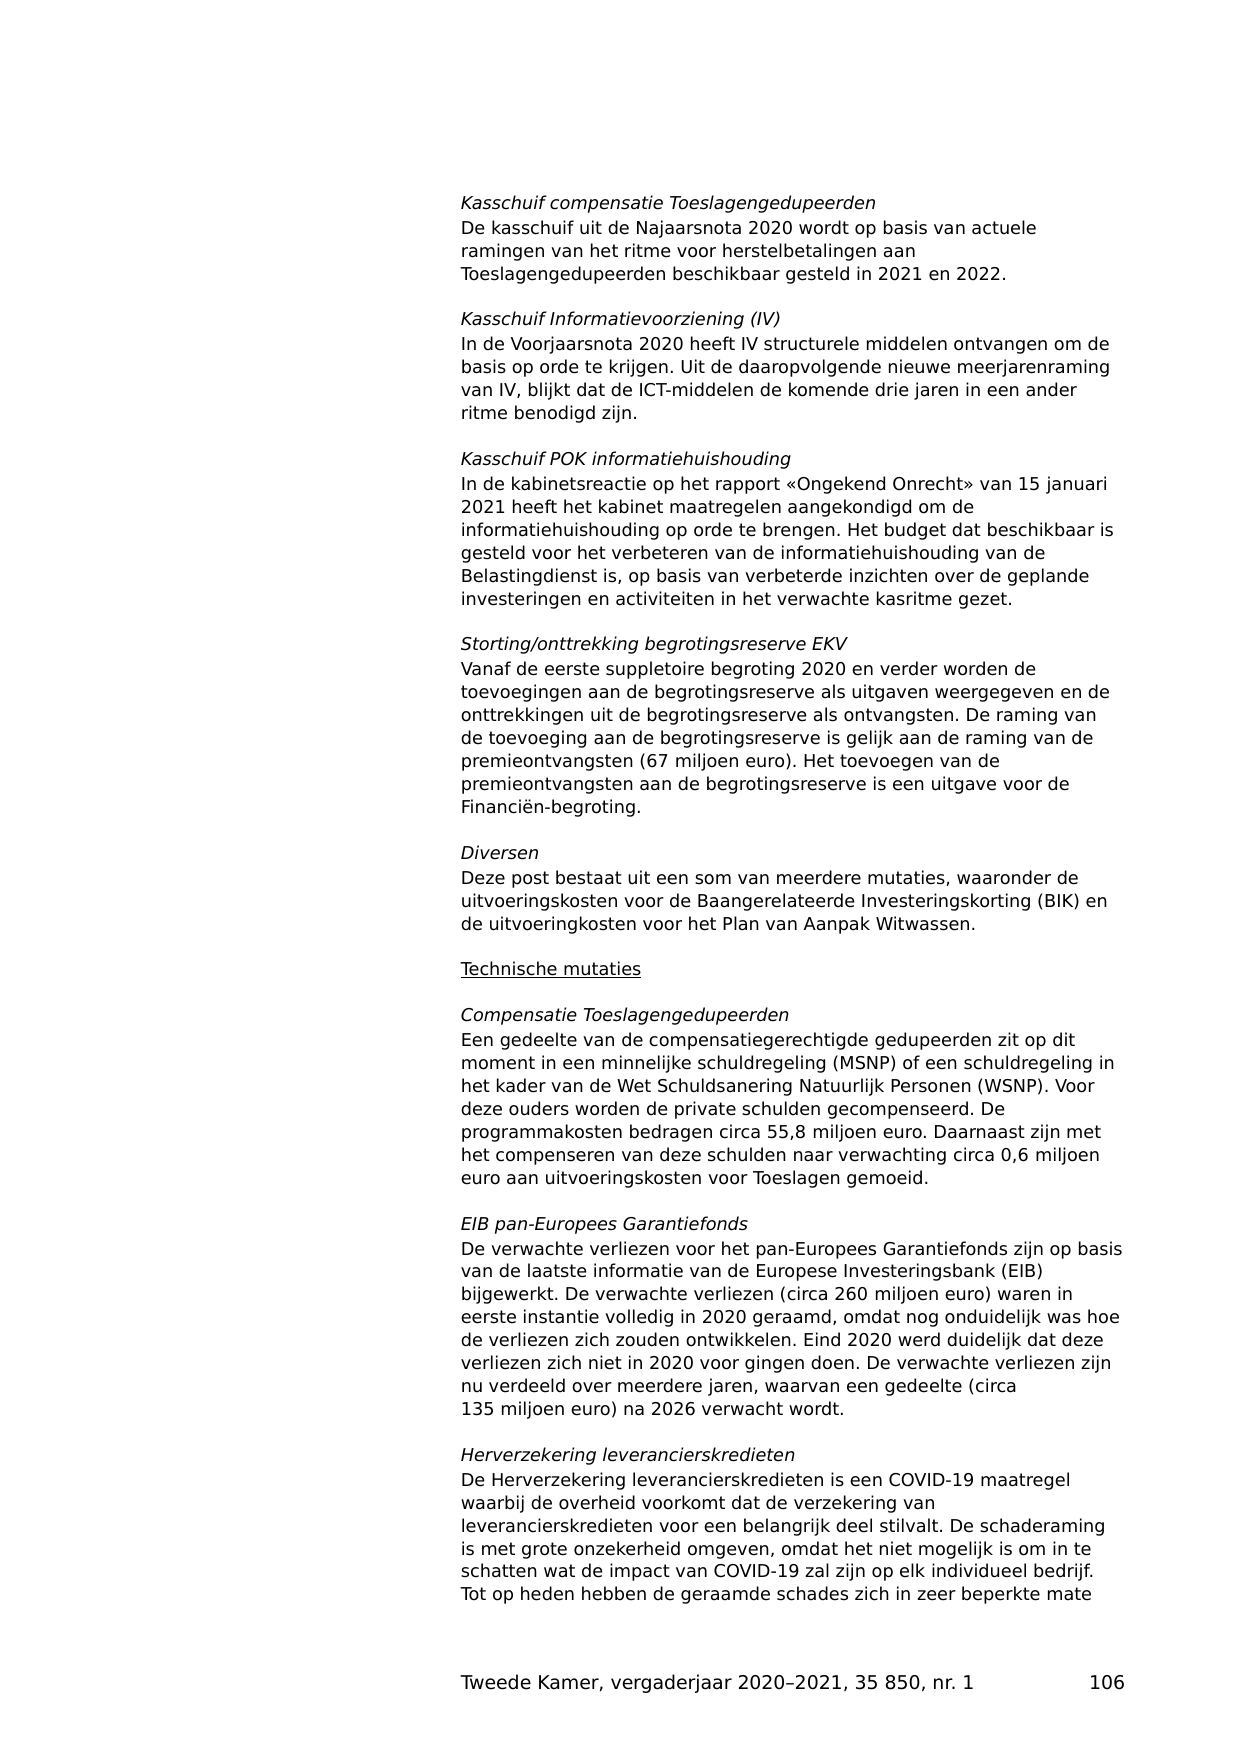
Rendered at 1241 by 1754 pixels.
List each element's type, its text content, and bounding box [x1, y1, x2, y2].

text De verwachte verliezen voor het pan-Europees Garantiefonds zijn op basis van de laatste informatie van de Europese Investeringsbank (EIB) bijgewerkt. De verwachte verliezen (circa 260 miljoen euro) waren in eerste instantie volledig in 2020 geraamd, omdat nog onduidelijk was hoe de verliezen zich zouden ontwikkelen. Eind 2020 werd duidelijk dat deze verliezen zich niet in 2020 voor gingen doen. De verwachte verliezen zijn nu verdeeld over meerdere jaren, waarvan een gedeelte (circa 135 miljoen euro) na 2026 verwacht wordt. [461, 1237, 1125, 1420]
text Kasschuif POK informatiehuishouding [461, 447, 1125, 470]
text Deze post bestaat uit een som van meerdere mutaties, waaronder de uitvoeringskosten voor de Baangerelateerde Investeringskorting (BIK) en de uitvoeringkosten voor het Plan van Aanpak Witwassen. [461, 866, 1125, 934]
text De kasschuif uit de Najaarsnota 2020 wordt op basis van actuele ramingen van het ritme voor herstelbetalingen aan Toeslagengedupeerden beschikbaar gesteld in 2021 en 2022. [461, 216, 1125, 284]
text De Herverzekering leverancierskredieten is een COVID-19 maatregel waarbij de overheid voorkomt dat de verzekering van leverancierskredieten voor een belangrijk deel stilvalt. De schaderaming is met grote onzekerheid omgeven, omdat het niet mogelijk is om in te schatten wat de impact van COVID-19 zal zijn op elk individueel bedrijf. Tot op heden hebben de geraamde schades zich in zeer beperkte mate [461, 1468, 1125, 1605]
text In de Voorjaarsnota 2020 heeft IV structurele middelen ontvangen om de basis op orde te krijgen. Uit de daaropvolgende nieuwe meerjarenraming van IV, blijkt dat de ICT-middelen de komende drie jaren in een ander ritme benodigd zijn. [461, 332, 1125, 424]
text Herverzekering leverancierskredieten [461, 1443, 1125, 1466]
text Storting/onttrekking begrotingsreserve EKV [461, 632, 1125, 655]
text Kasschuif compensatie Toeslagengedupeerden [461, 191, 1125, 214]
text Kasschuif Informatievoorziening (IV) [461, 307, 1125, 330]
text Technische mutaties [461, 957, 1125, 980]
text Vanaf de eerste suppletoire begroting 2020 en verder worden de toevoegingen aan de begrotingsreserve als uitgaven weergegeven en de onttrekkingen uit de begrotingsreserve als ontvangsten. De raming van de toevoeging aan de begrotingsreserve is gelijk aan de raming van de premieontvangsten (67 miljoen euro). Het toevoegen van de premieontvangsten aan de begrotingsreserve is een uitgave voor de Financiën-begroting. [461, 657, 1125, 818]
text EIB pan-Europees Garantiefonds [461, 1212, 1125, 1234]
text Diversen [461, 841, 1125, 864]
text In de kabinetsreactie op het rapport «Ongekend Onrecht» van 15 januari 2021 heeft het kabinet maatregelen aangekondigd om de informatiehuishouding op orde te brengen. Het budget dat beschikbaar is gesteld voor het verbeteren van de informatiehuishouding van de Belastingdienst is, op basis van verbeterde inzichten over de geplande investeringen en activiteiten in het verwachte kasritme gezet. [461, 472, 1125, 609]
text Compensatie Toeslagengedupeerden [461, 1003, 1125, 1026]
text Een gedeelte van de compensatiegerechtigde gedupeerden zit op dit moment in een minnelijke schuldregeling (MSNP) of een schuldregeling in het kader van de Wet Schuldsanering Natuurlijk Personen (WSNP). Voor deze ouders worden de private schulden gecompenseerd. De programmakosten bedragen circa 55,8 miljoen euro. Daarnaast zijn met het compenseren van deze schulden naar verwachting circa 0,6 miljoen euro aan uitvoeringskosten voor Toeslagen gemoeid. [461, 1028, 1125, 1189]
